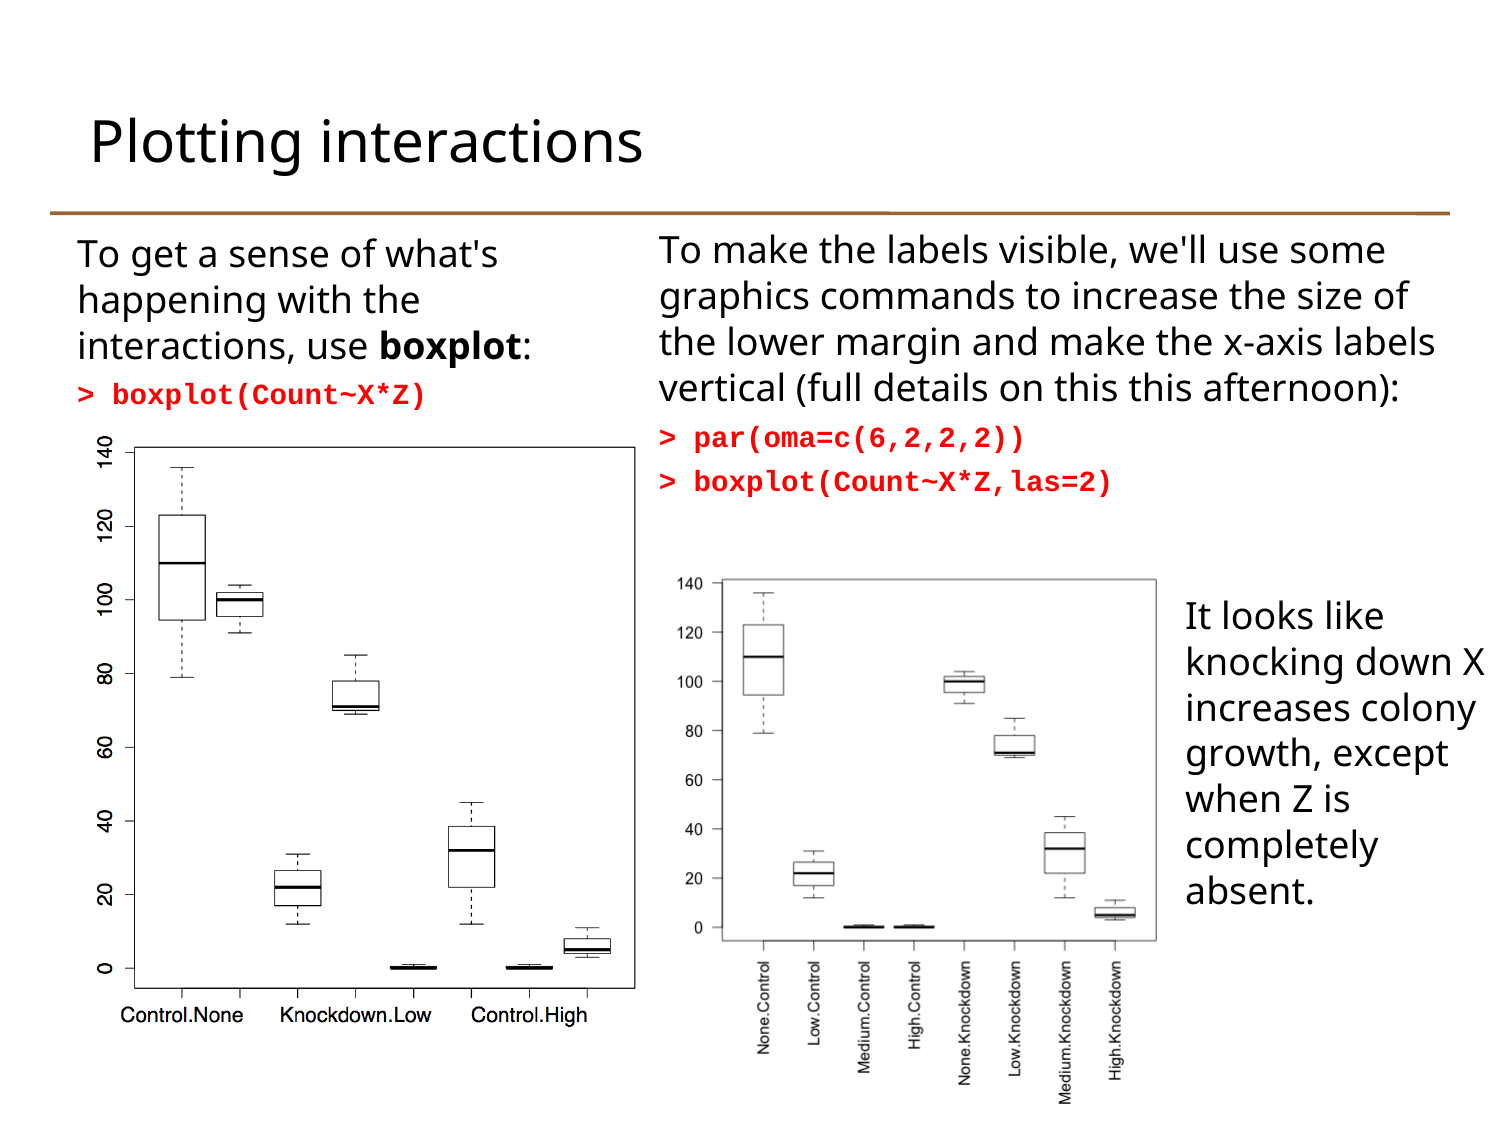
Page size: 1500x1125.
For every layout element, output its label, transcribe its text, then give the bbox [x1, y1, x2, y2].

text_box It looks like knocking down X increases colony growth, except when Z is completely absent. [1170, 583, 1500, 920]
text_box To get a sense of what's happening with the interactions, use boxplot: > boxplot(Count~X*Z) [62, 221, 625, 419]
picture [57, 371, 1235, 1116]
text_box To make the labels visible, we'll use some graphics commands to increase the size of the lower margin and make the x-axis labels vertical (full details on this this afternoon): > par(oma=c(6,2,2,2)) > boxplot(Count~X*Z,las=2) [643, 218, 1459, 551]
text_box Plotting interactions [75, 44, 1425, 233]
